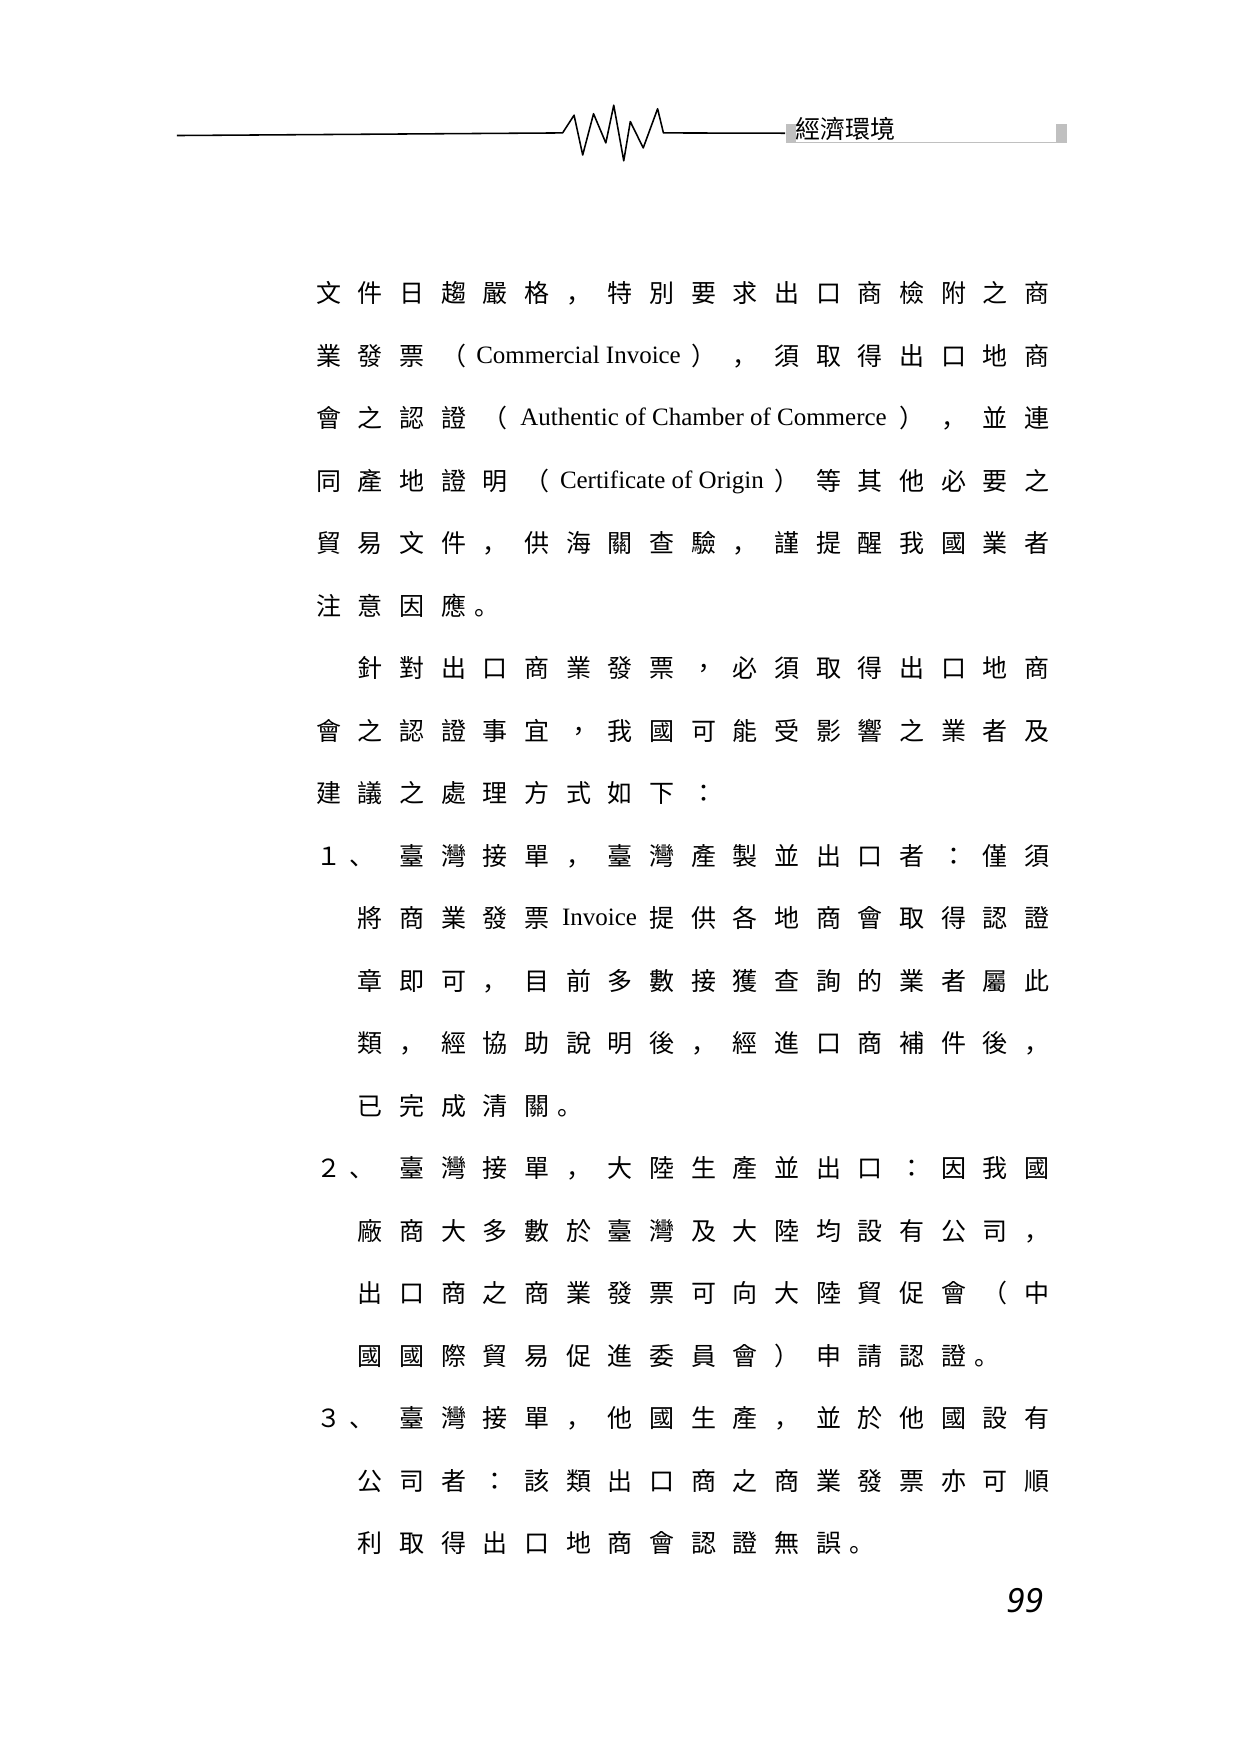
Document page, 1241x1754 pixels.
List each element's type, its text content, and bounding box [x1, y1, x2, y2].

text ３、臺灣接單，他國生產，並於他國設有公司者：該類出口商之商業發票亦可順利取得出口地商會認證無誤。 [281, 1375, 1058, 1563]
text ２、臺灣接單，大陸生產並出口：因我國廠商大多數於臺灣及大陸均設有公司，出口商之商業發票可向大陸貿促會（中國國際貿易促進委員會）申請認證。 [281, 1125, 1058, 1375]
text １、臺灣接單，臺灣產製並出口者：僅須將商業發票Invoice提供各地商會取得認證章即可，目前多數接獲查詢的業者屬此類，經協助說明後，經進口商補件後，已完成清關。 [281, 813, 1058, 1125]
text 針對出口商業發票，必須取得出口地商會之認證事宜，我國可能受影響之業者及建議之處理方式如下： [281, 625, 1058, 813]
text 文件日趨嚴格，特別要求出口商檢附之商業發票（Commercial Invoice），須取得出口地商會之認證（Authentic of Chamber of Commerce），並連同產地證明（Certificate of Origin）等其他必要之貿易文件，供海關查驗，謹提醒我國業者注意因應。 [281, 250, 1058, 625]
